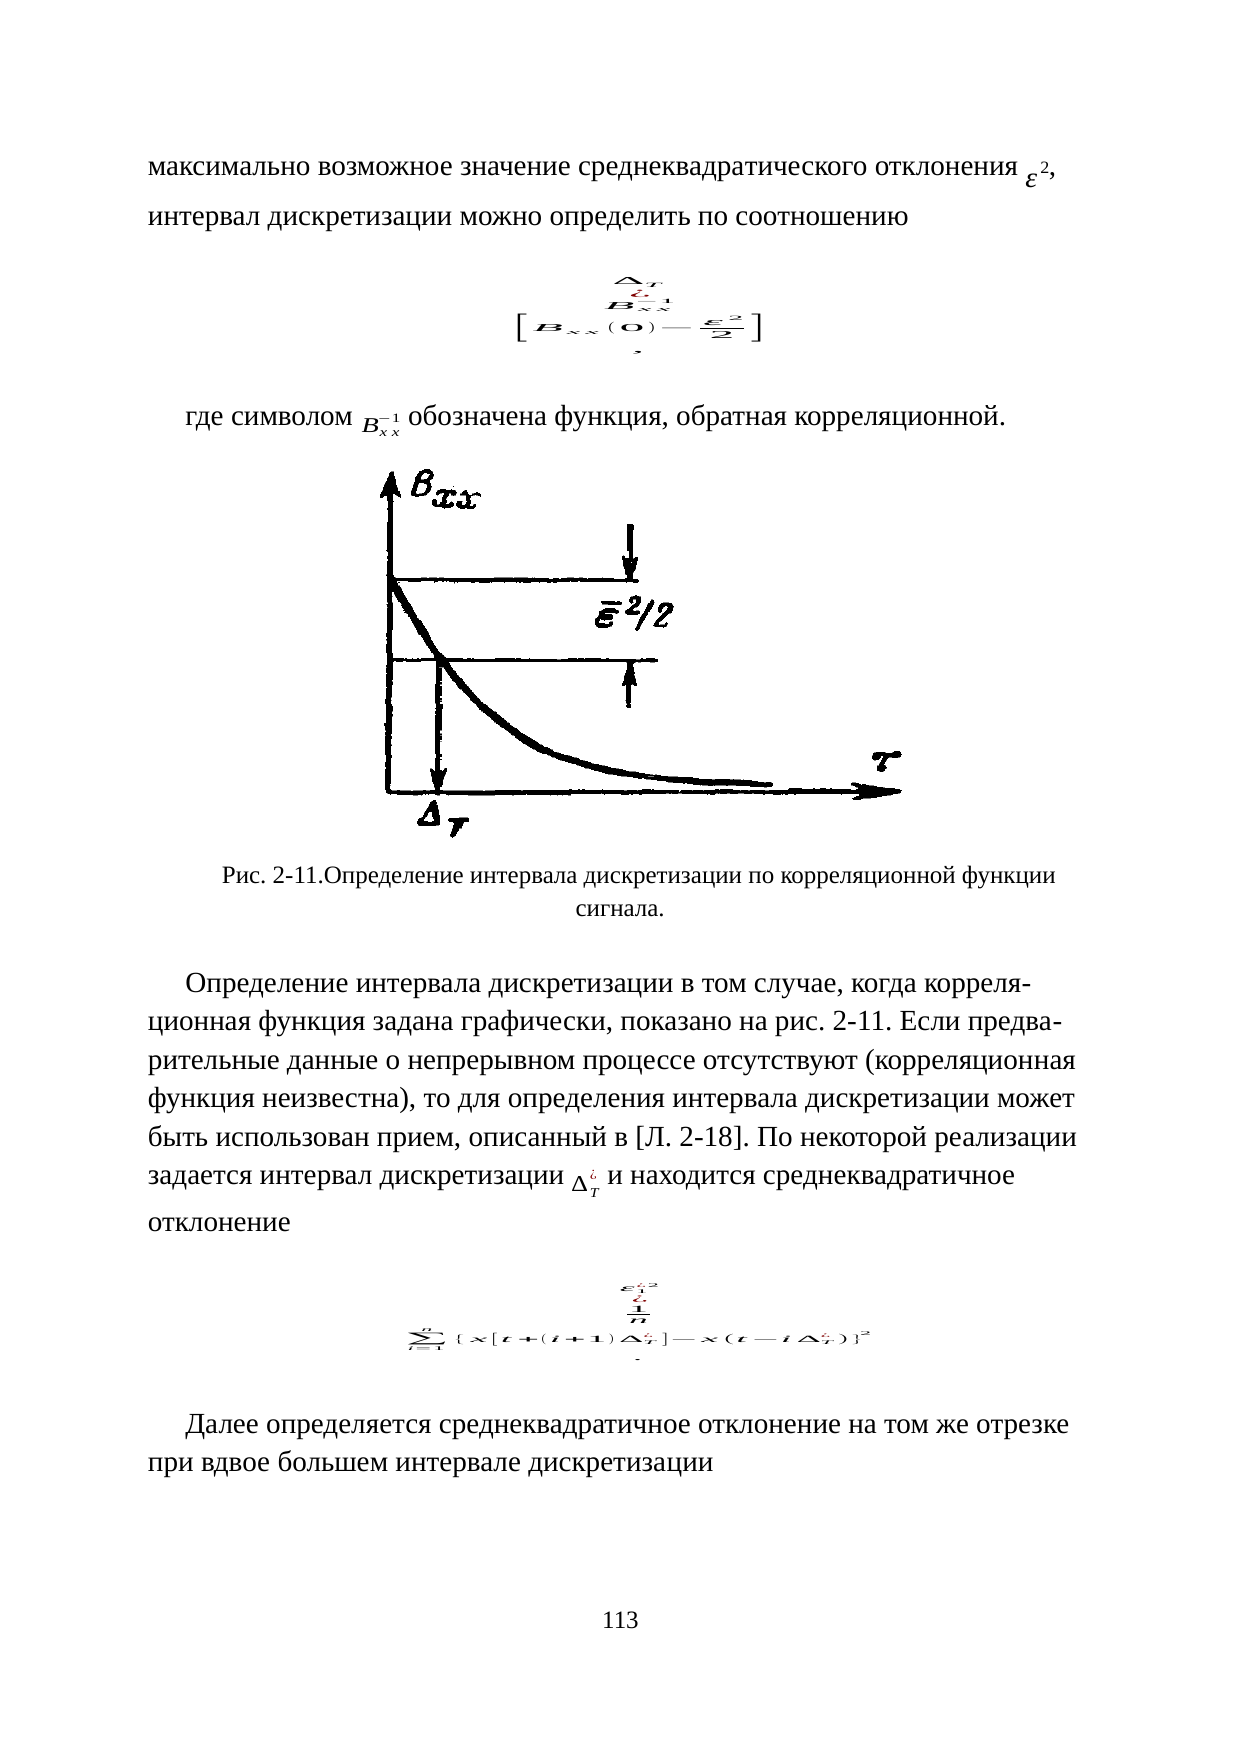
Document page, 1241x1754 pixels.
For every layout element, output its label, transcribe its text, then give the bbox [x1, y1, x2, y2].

text Далее определяется среднеквадратичное отклонение на том же отрезке при вдвое большем интервале дискретиза­ции [148, 1406, 1092, 1478]
text где символом обозначена функ­ция, обратная корреляционной. [148, 398, 1092, 440]
text максимально возможное значение среднеквадра­тического отклонения , интервал дискретизации можно определить по соотношению [148, 148, 1092, 232]
text Определение интервала дискрети­зации в том случае, когда корреля­ционная функция задана графически, показано на рис. 2-11. Если предва­рительные данные о непрерывном процессе отсутствуют (корреляцион­ная функция неизвестна), то для определения интервала дискретизации может быть использован прием, описанный в [Л. 2-18]. По некоторой реализации задается интервал дискретизации и находится средне­квадратичное отклонение [148, 965, 1092, 1238]
text Рис. 2-11.Определение интервала дискретизации по корреляционной функции сигнала. [148, 860, 1092, 922]
